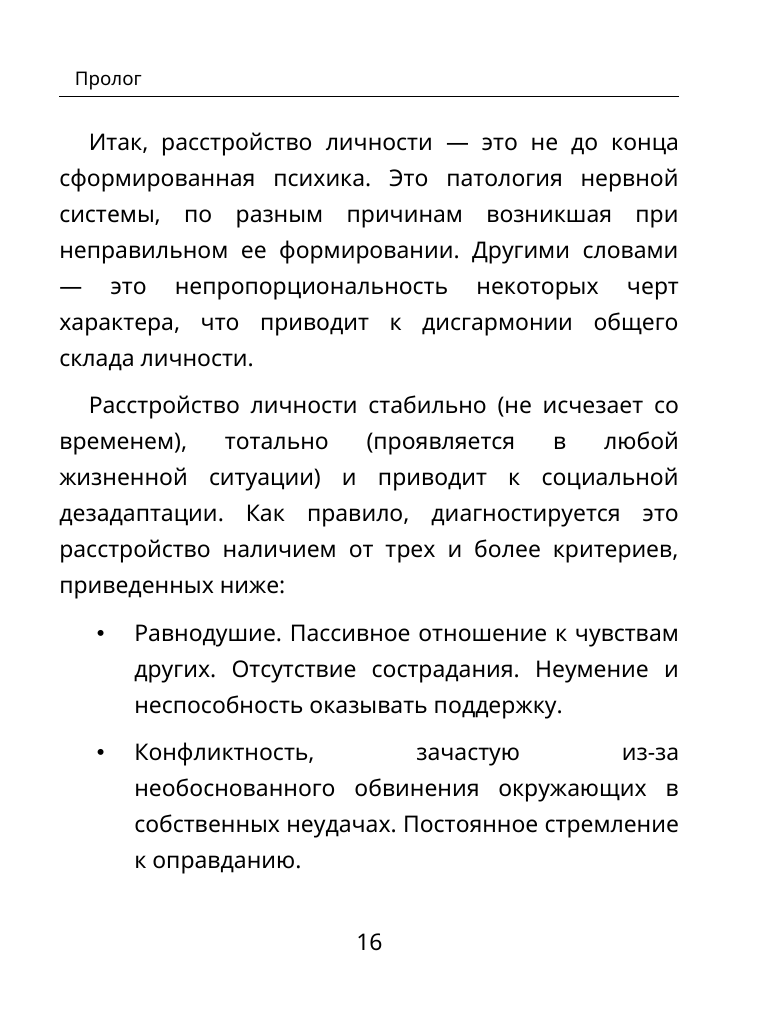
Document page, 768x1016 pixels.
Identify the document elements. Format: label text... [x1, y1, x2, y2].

text Расстройство личности стабильно (не исчезает со временем), тотально (проявляется в любой жизненной ситуации) и приводит к социальной дезадаптации. Как правило, диагностируется это расстройство наличием от трех и более критериев, приведенных ниже: [59, 389, 679, 600]
list Конфликтность, зачастую из-за необоснованного обвинения окружающих в собственных неудачах. Постоянное стремление к оправданию. [97, 736, 679, 875]
list Равнодушие. Пассивное отношение к чувствам других. Отсутствие сострадания. Неумение и неспособность оказывать поддержку. [97, 617, 679, 720]
text Итак, расстройство личности — это не до конца сформированная психика. Это патология нервной системы, по разным причинам возникшая при неправильном ее формировании. Другими словами — это непропорциональность некоторых черт характера, что приводит к дисгармонии общего склада личности. [59, 126, 679, 373]
